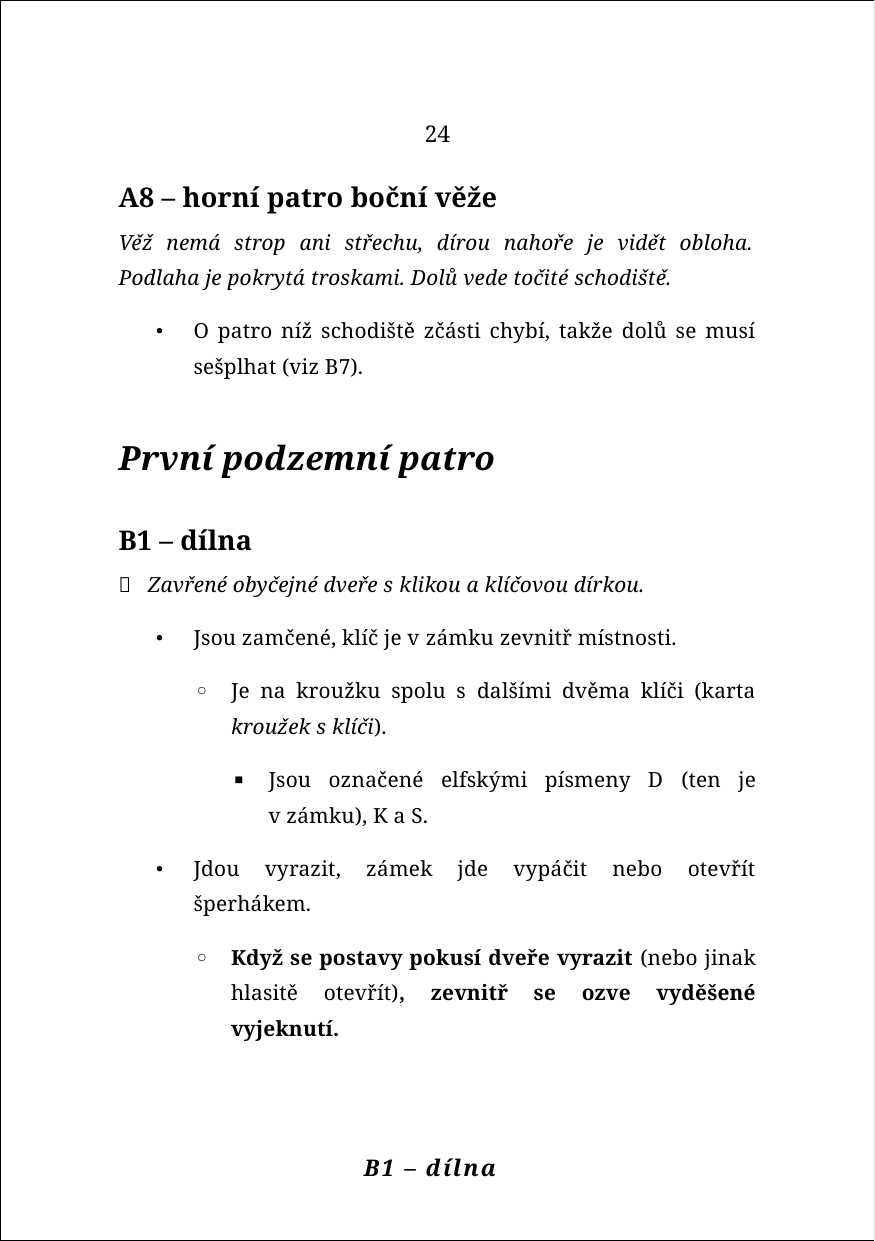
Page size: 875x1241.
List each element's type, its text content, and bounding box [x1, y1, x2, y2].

list Když se postavy pokusí dveře vyrazit (nebo jinak hlasitě otevřít), zevnitř se ozve vyděšené vyjeknutí. [193, 943, 756, 1042]
text Věž nemá strop ani střechu, dírou nahoře je vidět obloha. Podlaha je pokrytá troskami. Dolů vede točité schodiště. [118, 228, 756, 292]
list Je na kroužku spolu s⁠ dalšími dvěma klíči (karta kroužek s⁠ klíči). [193, 677, 756, 741]
list Jdou vyrazit, zámek jde vypáčit nebo otevřít šperhákem. [156, 854, 756, 918]
list Jsou označené elfskými písmeny D (ten je v⁠ zámku), K⁠ a⁠ S. [231, 765, 756, 829]
subtitle A8 – horní patro boční věže [118, 179, 756, 216]
subtitle První podzemní patro [118, 435, 756, 480]
list Jsou zamčené, klíč je v⁠ zámku zevnitř místnosti. [156, 623, 756, 652]
list O⁠ patro níž schodiště zčásti chybí, takže dolů se musí sešplhat (viz B7). [156, 316, 756, 380]
text 🚪 Zavřené obyčejné dveře s⁠ klikou a⁠ klíčovou dírkou. [118, 570, 756, 598]
subtitle B1 – dílna [118, 521, 756, 558]
